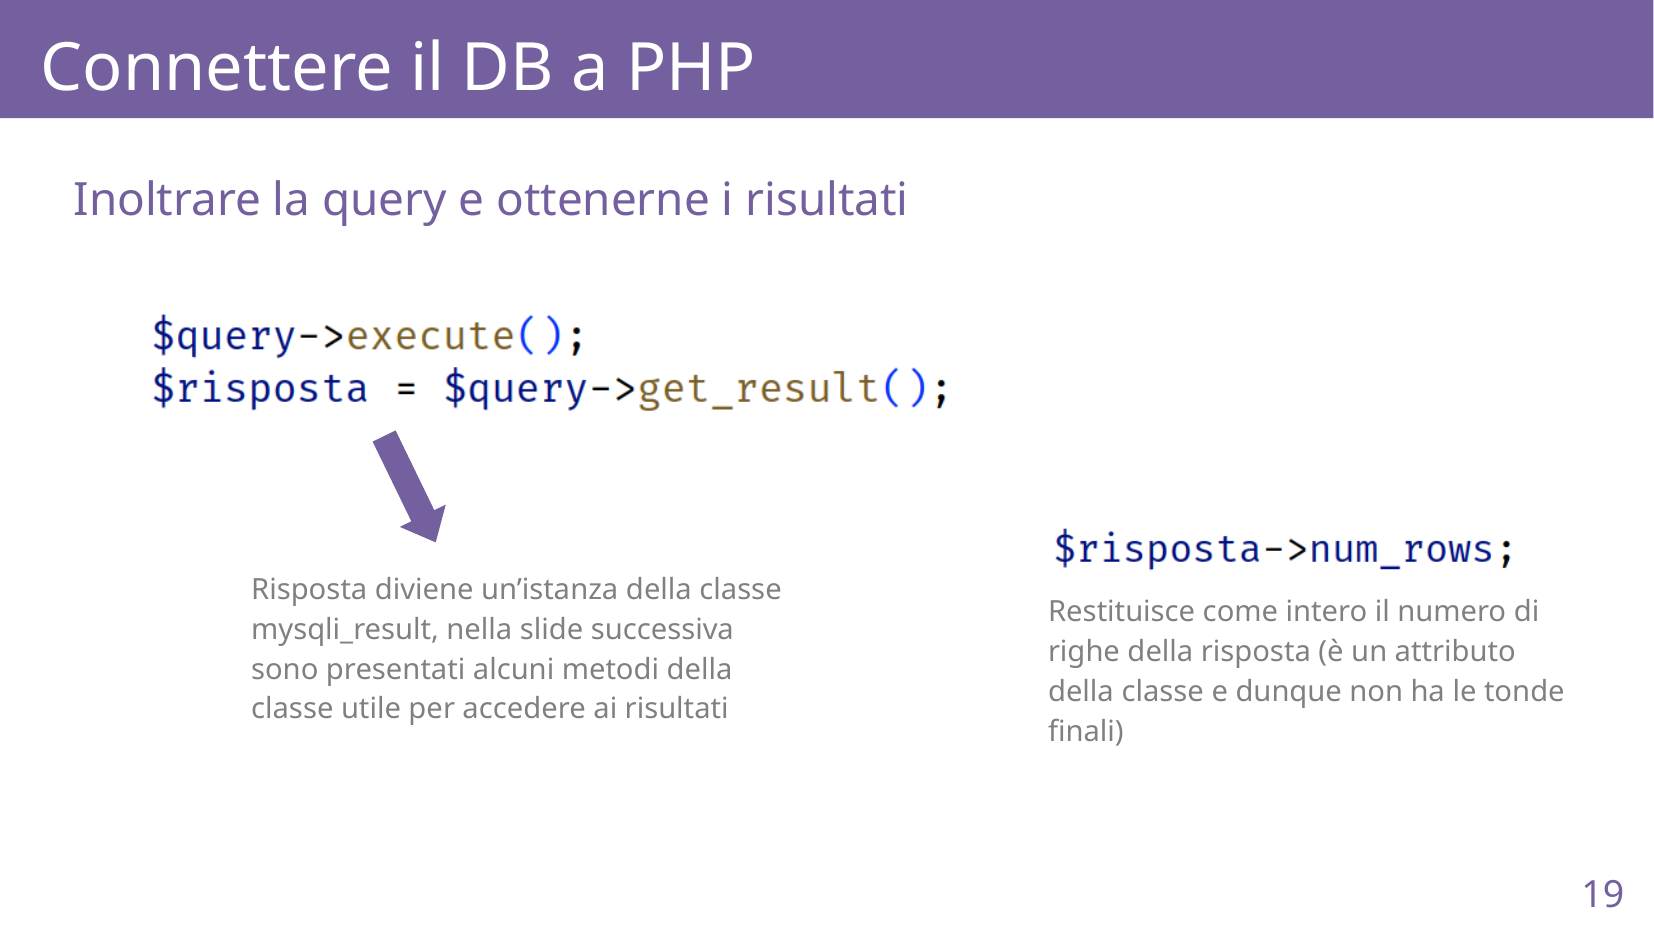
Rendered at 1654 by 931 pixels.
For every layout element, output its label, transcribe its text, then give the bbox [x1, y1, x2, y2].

text_box [1510, 860, 1654, 931]
text_box [372, 430, 446, 543]
text_box Risposta diviene un’istanza della classe mysqli_result, nella slide successiva sono presentati alcuni metodi della classe utile per accedere ai risultati [236, 561, 798, 716]
text_box Restituisce come intero il numero di righe della risposta (è un attributo della classe e dunque non ha le tonde finali) [1033, 583, 1595, 739]
text_box Inoltrare la query e ottenerne i risultati [59, 158, 1107, 229]
picture [130, 293, 975, 434]
picture [1033, 508, 1531, 583]
text_box Connettere il DB a PHP [25, 11, 942, 107]
text_box [0, 0, 1654, 119]
